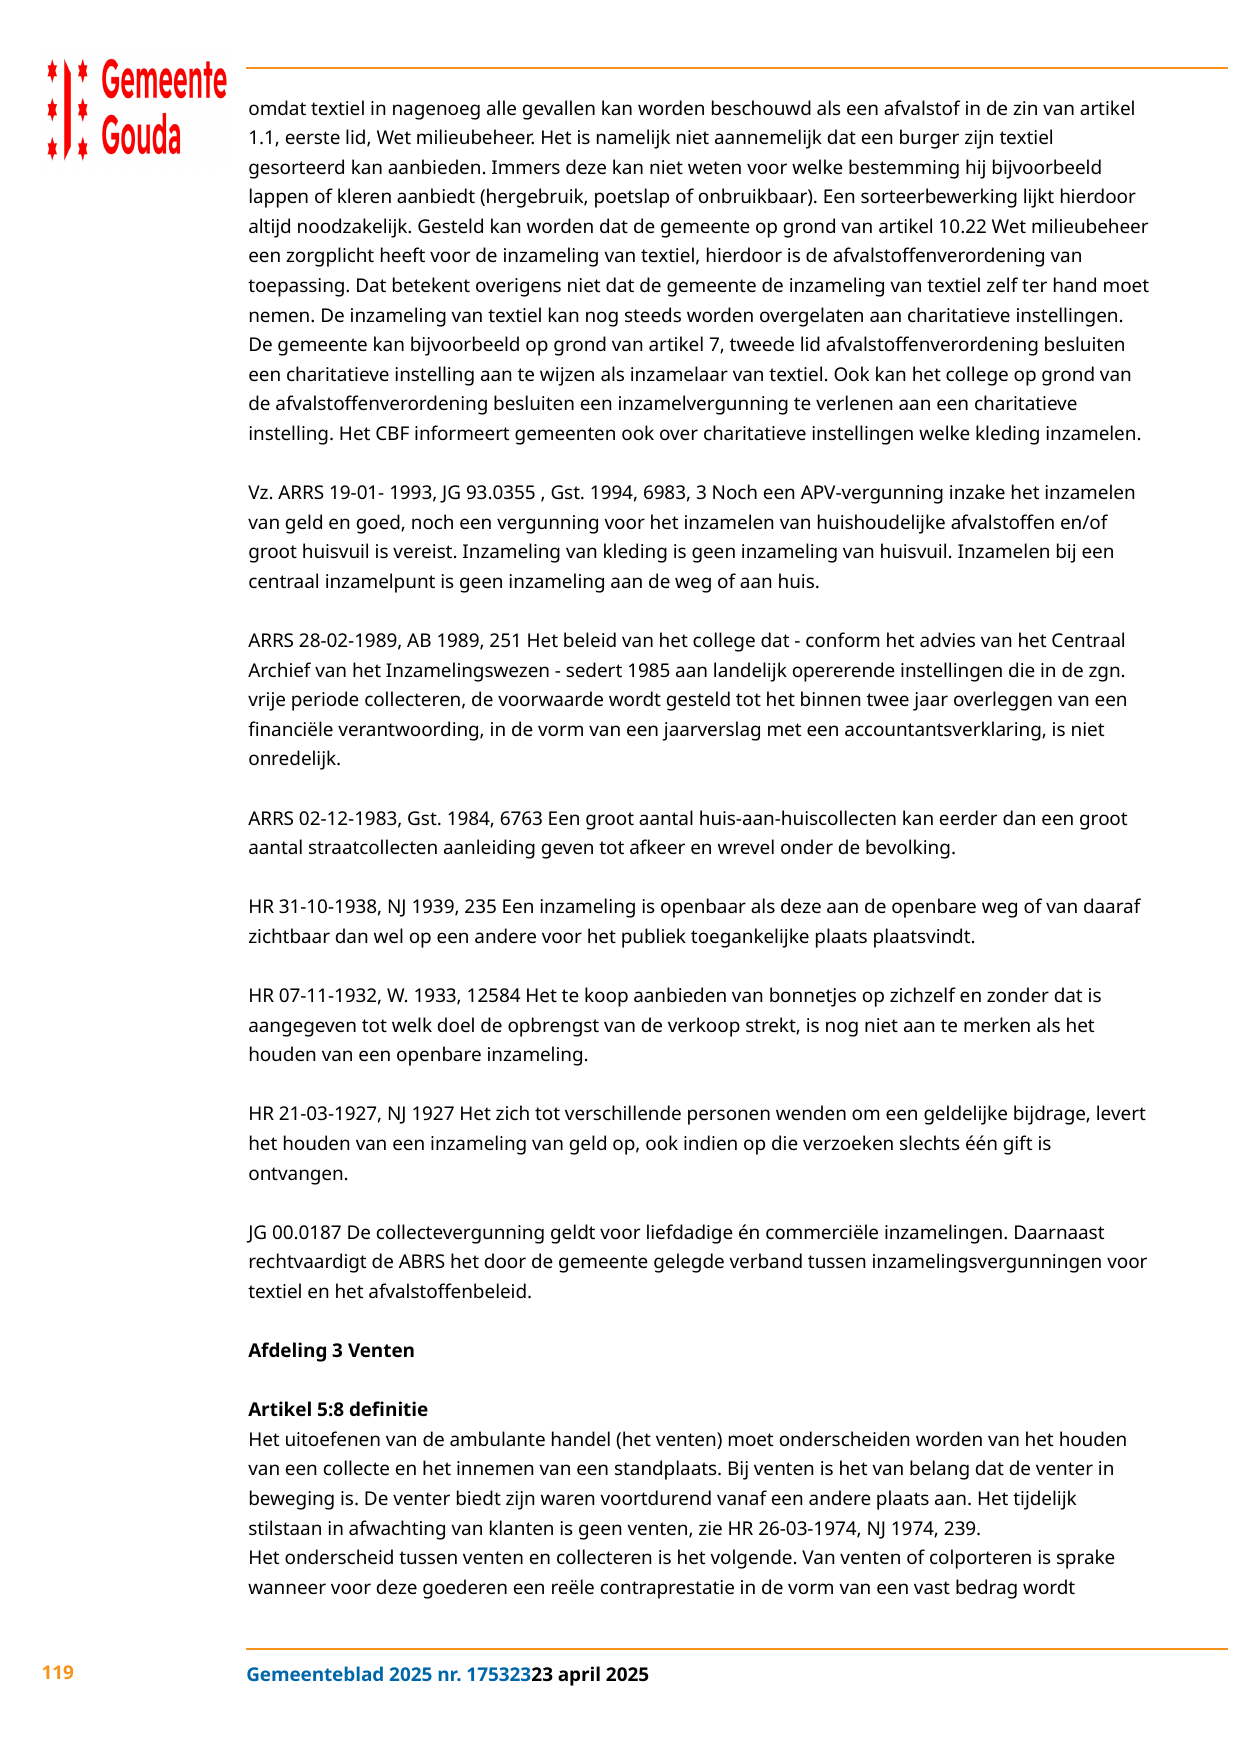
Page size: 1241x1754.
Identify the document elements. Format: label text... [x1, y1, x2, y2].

text Het onderscheid tussen venten en collecteren is het volgende. Van venten of colporteren is sprake wanneer voor deze goederen een reële contraprestatie in de vorm van een vast bedrag wordt [248, 1544, 1152, 1600]
text omdat textiel in nagenoeg alle gevallen kan worden beschouwd als een afvalstof in de zin van artikel 1.1, eerste lid, Wet milieubeheer. Het is namelijk niet aannemelijk dat een burger zijn textiel gesorteerd kan aanbieden. Immers deze kan niet weten voor welke bestemming hij bijvoorbeeld lappen of kleren aanbiedt (hergebruik, poetslap of onbruikbaar). Een sorteerbewerking lijkt hierdoor altijd noodzakelijk. Gesteld kan worden dat de gemeente op grond van artikel 10.22 Wet milieubeheer een zorgplicht heeft voor de inzameling van textiel, hierdoor is de afvalstoffenverordening van toepassing. Dat betekent overigens niet dat de gemeente de inzameling van textiel zelf ter hand moet nemen. De inzameling van textiel kan nog steeds worden overgelaten aan charitatieve instellingen. De gemeente kan bijvoorbeeld op grond van artikel 7, tweede lid afvalstoffenverordening besluiten een charitatieve instelling aan te wijzen als inzamelaar van textiel. Ook kan het college op grond van de afvalstoffenverordening besluiten een inzamelvergunning te verlenen aan een charitatieve instelling. Het CBF informeert gemeenten ook over charitatieve instellingen welke kleding inzamelen. [248, 95, 1152, 446]
text ARRS 02-12-1983, Gst. 1984, 6763 Een groot aantal huis-aan-huiscollecten kan eerder dan een groot aantal straatcollecten aanleiding geven tot afkeer en wrevel onder de bevolking. [248, 805, 1152, 860]
picture [41, 47, 231, 172]
text HR 07-11-1932, W. 1933, 12584 Het te koop aanbieden van bonnetjes op zichzelf en zonder dat is aangegeven tot welk doel de opbrengst van de verkoop strekt, is nog niet aan te merken als het houden van een openbare inzameling. [248, 982, 1152, 1067]
text JG 00.0187 De collectevergunning geldt voor liefdadige én commerciële inzamelingen. Daarnaast rechtvaardigt de ABRS het door de gemeente gelegde verband tussen inzamelingsvergunningen voor textiel en het afvalstoffenbeleid. [248, 1219, 1152, 1304]
text HR 21-03-1927, NJ 1927 Het zich tot verschillende personen wenden om een geldelijke bijdrage, levert het houden van een inzameling van geld op, ook indien op die verzoeken slechts één gift is ontvangen. [248, 1101, 1152, 1186]
text Artikel 5:8 definitie [248, 1396, 1152, 1422]
text Vz. ARRS 19-01- 1993, JG 93.0355 , Gst. 1994, 6983, 3 Noch een APV-vergunning inzake het inzamelen van geld en goed, noch een vergunning voor het inzamelen van huishoudelijke afvalstoffen en/of groot huisvuil is vereist. Inzameling van kleding is geen inzameling van huisvuil. Inzamelen bij een centraal inzamelpunt is geen inzameling aan de weg of aan huis. [248, 479, 1152, 594]
text Het uitoefenen van de ambulante handel (het venten) moet onderscheiden worden van het houden van een collecte en het innemen van een standplaats. Bij venten is het van belang dat de venter in beweging is. De venter biedt zijn waren voortdurend vanaf een andere plaats aan. Het tijdelijk stilstaan in afwachting van klanten is geen venten, zie HR 26-03-1974, NJ 1974, 239. [248, 1426, 1152, 1541]
text Afdeling 3 Venten [248, 1337, 1152, 1363]
text ARRS 28-02-1989, AB 1989, 251 Het beleid van het college dat - conform het advies van het Centraal Archief van het Inzamelingswezen - sedert 1985 aan landelijk opererende instellingen die in de zgn. vrije periode collecteren, de voorwaarde wordt gesteld tot het binnen twee jaar overleggen van een financiële verantwoording, in de vorm van een jaarverslag met een accountantsverklaring, is niet onredelijk. [248, 627, 1152, 771]
text HR 31-10-1938, NJ 1939, 235 Een inzameling is openbaar als deze aan de openbare weg of van daaraf zichtbaar dan wel op een andere voor het publiek toegankelijke plaats plaatsvindt. [248, 893, 1152, 949]
